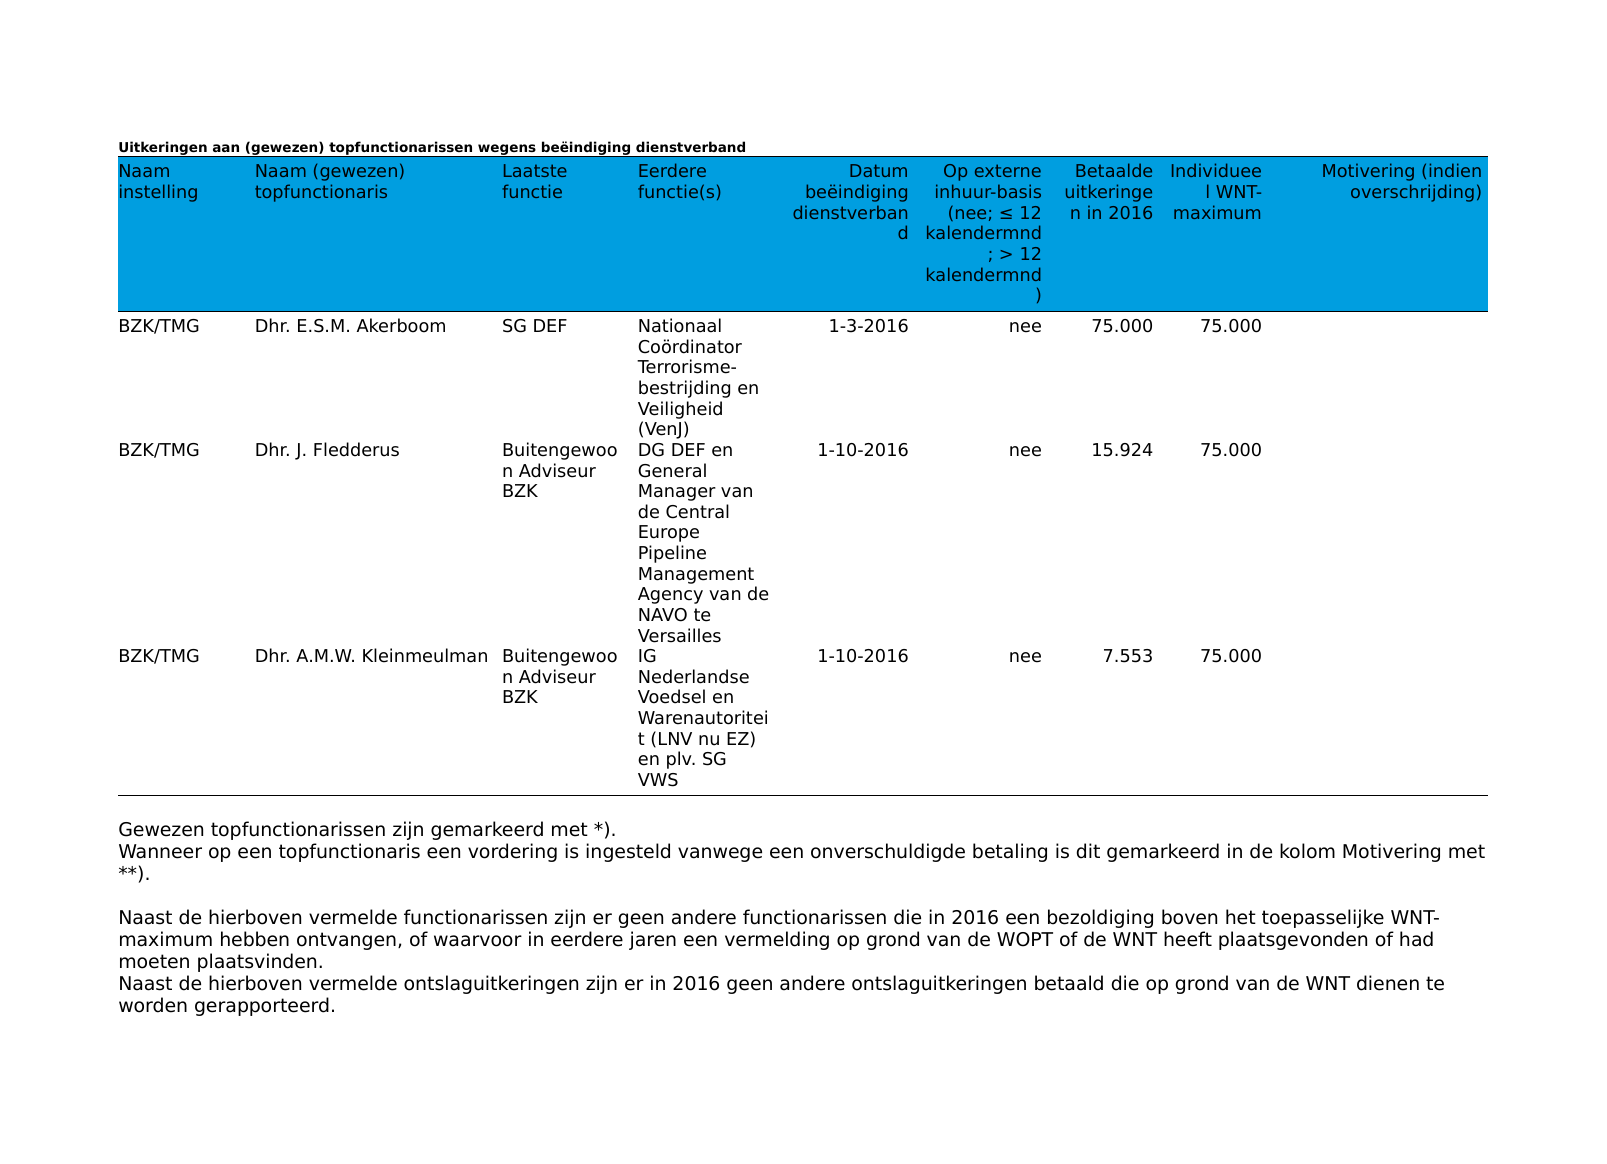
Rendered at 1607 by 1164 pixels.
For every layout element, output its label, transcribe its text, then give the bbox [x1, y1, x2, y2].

table_cell Buitengewoon Adviseur BZK [496, 440, 632, 646]
table_cell Naam (gewezen) topfunctionaris [249, 157, 496, 311]
table_cell 1-3-2016 [779, 312, 914, 440]
text Wanneer op een topfunctionaris een vordering is ingesteld vanwege een onverschuldigde betaling is dit gemarkeerd in de kolom Motivering met **). [118, 841, 1488, 884]
table_cell IG Nederlandse Voedsel en Warenautoriteit (LNV nu EZ) en plv. SG VWS [632, 646, 778, 795]
table_cell 1-10-2016 [779, 646, 914, 795]
table_cell 75.000 [1159, 646, 1268, 795]
text Naast de hierboven vermelde functionarissen zijn er geen andere functionarissen die in 2016 een bezoldiging boven het toepasselijke WNT-maximum hebben ontvangen, of waarvoor in eerdere jaren een vermelding op grond van de WOPT of de WNT heeft plaatsgevonden of had moeten plaatsvinden. [118, 907, 1488, 973]
table_cell nee [915, 440, 1048, 646]
table_cell [1268, 312, 1488, 440]
table_cell BZK/TMG [118, 646, 248, 795]
table_cell 1-10-2016 [779, 440, 914, 646]
table_cell BZK/TMG [118, 440, 248, 646]
table_cell Betaalde uitkeringen in 2016 [1048, 157, 1159, 311]
table_cell BZK/TMG [118, 312, 248, 440]
table_cell Eerdere functie(s) [632, 157, 778, 311]
table_cell 75.000 [1159, 440, 1268, 646]
table_cell Motivering (indien overschrijding) [1268, 157, 1488, 311]
text Gewezen topfunctionarissen zijn gemarkeerd met *). [118, 818, 1488, 841]
table_header Uitkeringen aan (gewezen) topfunctionarissen wegens beëindiging dienstverband [118, 140, 1488, 156]
table_cell 7.553 [1048, 646, 1159, 795]
table_cell Naam instelling [118, 157, 248, 311]
table_cell SG DEF [496, 312, 632, 440]
table_cell Nationaal Coördinator Terrorisme-bestrijding en Veiligheid (VenJ) [632, 312, 778, 440]
table_cell 75.000 [1048, 312, 1159, 440]
table_cell [1268, 440, 1488, 646]
table_cell Datum beëindiging dienstverband [779, 157, 914, 311]
table_cell 75.000 [1159, 312, 1268, 440]
table_cell Individueel WNT- maximum [1159, 157, 1268, 311]
table_cell Op externe inhuur-basis (nee; ≤ 12 kalendermnd; > 12 kalendermnd) [915, 157, 1048, 311]
table_cell Laatste functie [496, 157, 632, 311]
table_cell Dhr. J. Fledderus [249, 440, 496, 646]
table_cell Dhr. A.M.W. Kleinmeulman [249, 646, 496, 795]
table_cell [1268, 646, 1488, 795]
table_cell nee [915, 646, 1048, 795]
table_cell Buitengewoon Adviseur BZK [496, 646, 632, 795]
table_cell 15.924 [1048, 440, 1159, 646]
table_cell nee [915, 312, 1048, 440]
table_cell Dhr. E.S.M. Akerboom [249, 312, 496, 440]
text Naast de hierboven vermelde ontslaguitkeringen zijn er in 2016 geen andere ontslaguitkeringen betaald die op grond van de WNT dienen te worden gerapporteerd. [118, 973, 1488, 1017]
table_cell DG DEF en General Manager van de Central Europe Pipeline Management Agency van de NAVO te Versailles [632, 440, 778, 646]
